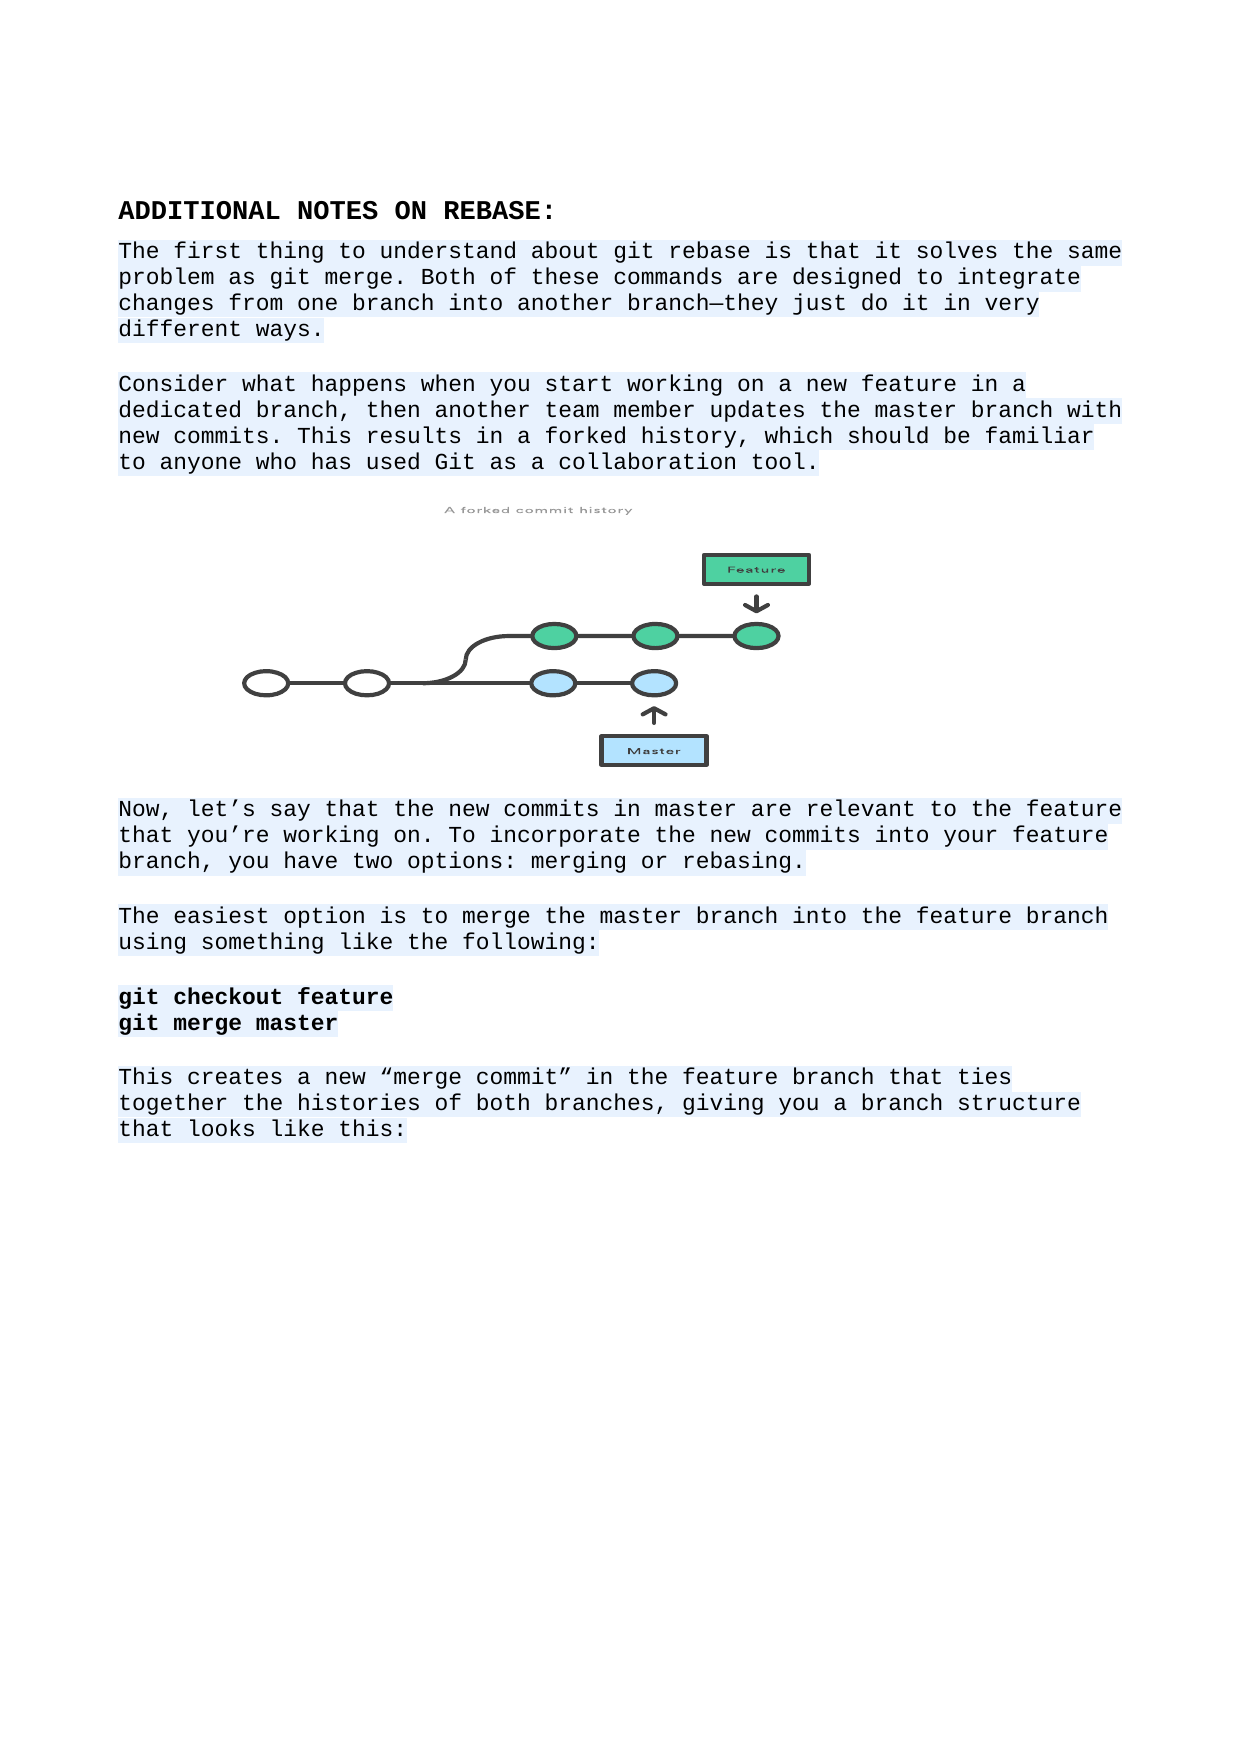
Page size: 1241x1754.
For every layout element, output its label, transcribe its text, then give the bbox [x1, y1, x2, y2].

text This creates a new “merge commit” in the feature branch that ties together the histories of both branches, giving you a branch structure that looks like this: [118, 1066, 1122, 1143]
text git checkout feature [118, 985, 1122, 1011]
text The first thing to understand about git rebase is that it solves the same problem as git merge. Both of these commands are designed to integrate changes from one branch into another branch—they just do it in very different ways. [118, 240, 1122, 343]
subtitle ADDITIONAL NOTES ON REBASE: [118, 196, 1122, 227]
text git merge master [118, 1011, 1122, 1037]
text Consider what happens when you start working on a new feature in a dedicated branch, then another team member updates the master branch with new commits. This results in a forked history, which should be familiar to anyone who has used Git as a collaboration tool. [118, 372, 1122, 476]
text The easiest option is to merge the master branch into the feature branch using something like the following: [118, 904, 1122, 956]
text Now, let’s say that the new commits in master are relevant to the feature that you’re working on. To incorporate the new commits into your feature branch, you have two options: merging or rebasing. [118, 798, 1122, 876]
